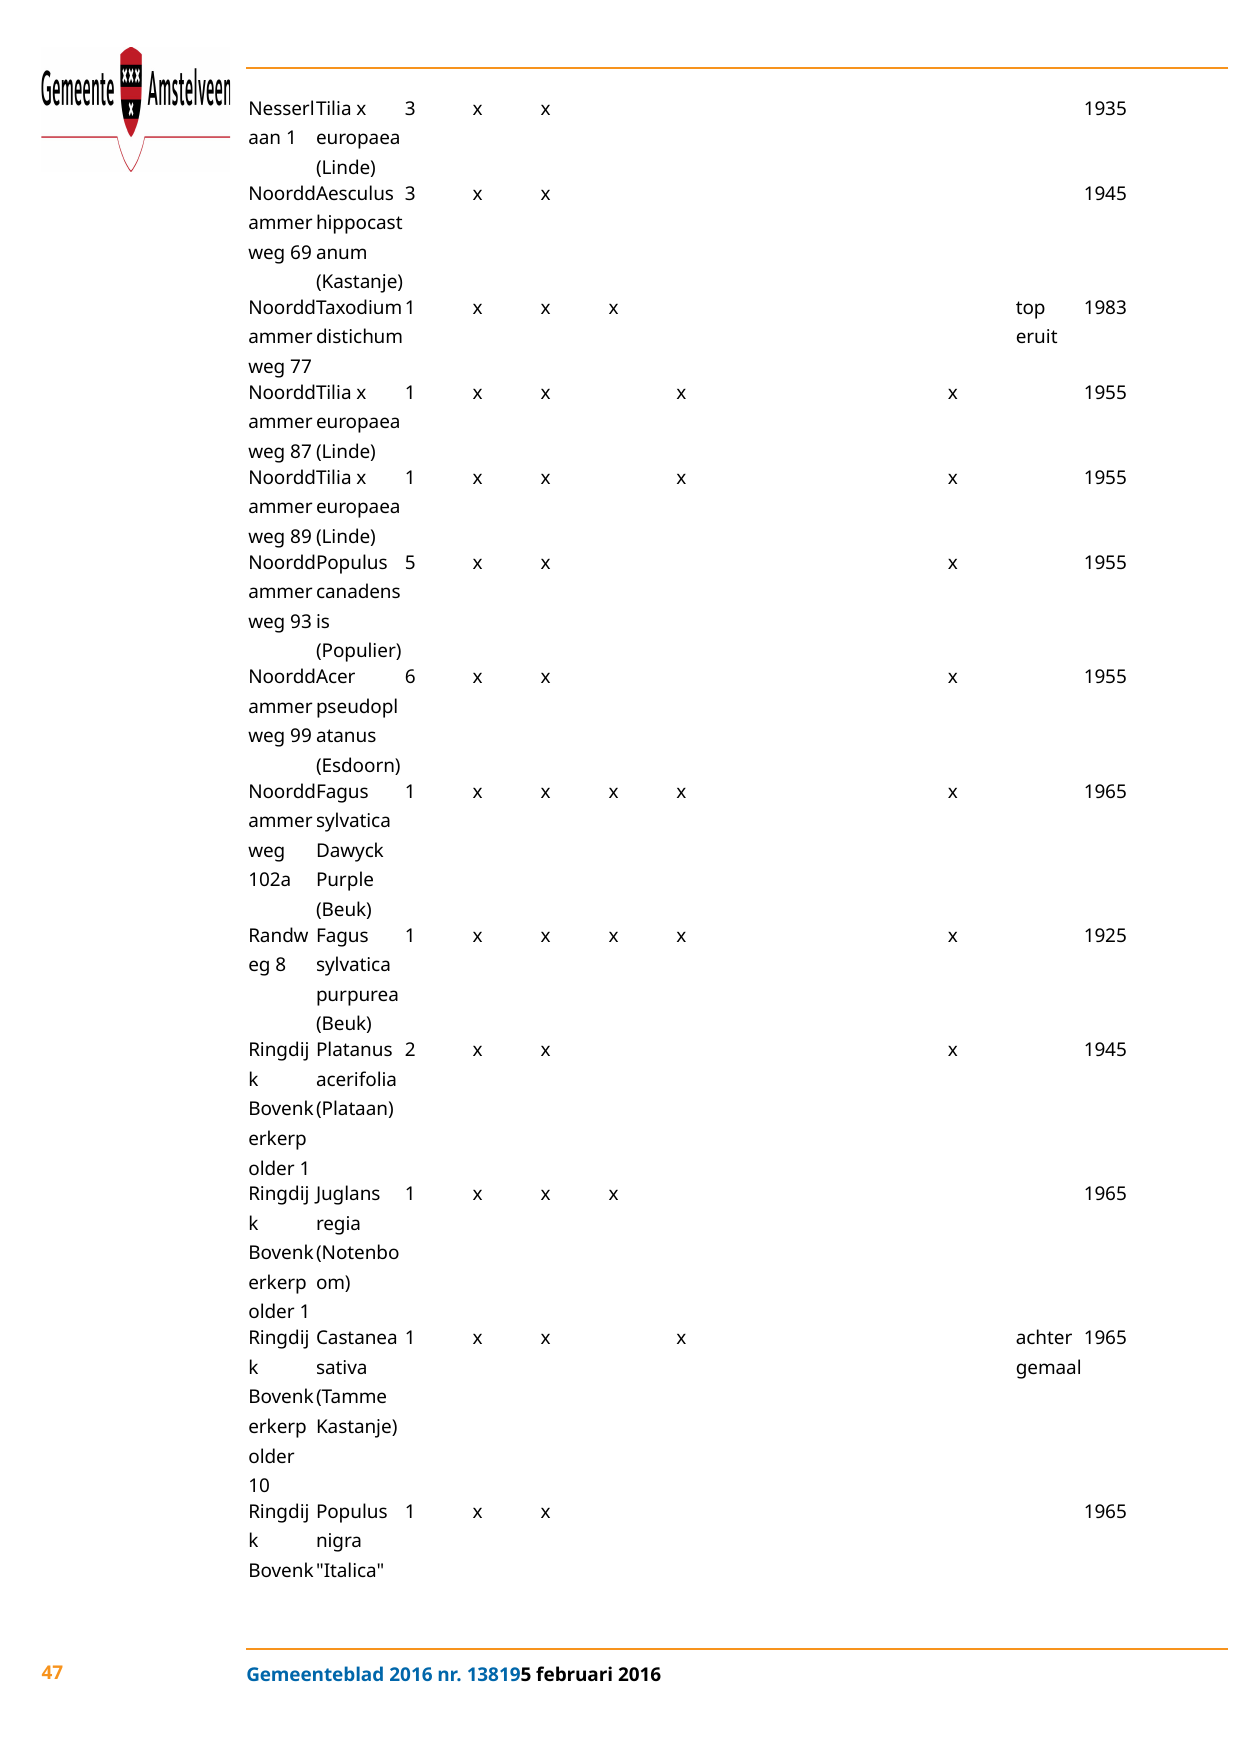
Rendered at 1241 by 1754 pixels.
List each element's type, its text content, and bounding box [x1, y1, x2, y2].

table_cell x [473, 180, 540, 294]
table_cell 1965 [1084, 1498, 1152, 1583]
table_cell [608, 379, 676, 464]
table_cell Populus canadensis (Populier) [316, 549, 404, 663]
table_cell Fagus sylvatica purpurea (Beuk) [316, 922, 404, 1036]
table_cell [948, 1180, 1016, 1324]
table_cell Fagus sylvatica Dawyck Purple (Beuk) [316, 778, 404, 922]
table_cell x [473, 294, 540, 379]
table_cell 1965 [1084, 1180, 1152, 1324]
table_cell [608, 180, 676, 294]
table_cell 1 [405, 379, 472, 464]
table_cell [744, 294, 812, 379]
table_cell [676, 294, 744, 379]
table_cell top eruit [1016, 294, 1083, 379]
table_cell Acer pseudoplatanus (Esdoorn) [316, 663, 404, 778]
table_cell [1016, 379, 1083, 464]
table_cell [608, 1498, 676, 1583]
table_cell [608, 663, 676, 778]
table_cell Ringdijk Bovenkerkerpolder 1 [248, 1180, 316, 1324]
table_cell [1016, 464, 1083, 549]
table_cell 3 [405, 180, 472, 294]
table_cell Noorddammerweg 69 [248, 180, 316, 294]
table_cell x [473, 549, 540, 663]
table_cell x [540, 922, 608, 1036]
table_cell [676, 663, 744, 778]
table_cell [948, 1325, 1016, 1498]
table_cell x [948, 778, 1016, 922]
table_cell 1 [405, 1325, 472, 1498]
table_cell [608, 1325, 676, 1498]
table_cell [1016, 180, 1083, 294]
table_cell [744, 1036, 812, 1180]
table_cell 1955 [1084, 663, 1152, 778]
table_cell [812, 778, 880, 922]
table_cell [1016, 922, 1083, 1036]
table_cell [812, 379, 880, 464]
table_cell [948, 95, 1016, 180]
table_cell Platanus acerifolia (Plataan) [316, 1036, 404, 1180]
table_cell [608, 95, 676, 180]
table_cell [1016, 1498, 1083, 1583]
table_cell [812, 294, 880, 379]
table_cell 1965 [1084, 778, 1152, 922]
table_cell Noorddammerweg 77 [248, 294, 316, 379]
table_cell 2 [405, 1036, 472, 1180]
table_cell [744, 379, 812, 464]
table_cell x [948, 1036, 1016, 1180]
table_cell [948, 180, 1016, 294]
table_cell x [473, 379, 540, 464]
table_cell x [473, 663, 540, 778]
table_cell [880, 922, 948, 1036]
table_cell [744, 95, 812, 180]
table_cell [1016, 549, 1083, 663]
table_cell x [540, 1325, 608, 1498]
table_cell [744, 1180, 812, 1324]
table_cell x [948, 549, 1016, 663]
table_cell 3 [405, 95, 472, 180]
table_cell [744, 663, 812, 778]
table_cell 1955 [1084, 549, 1152, 663]
table_cell x [540, 1036, 608, 1180]
table_cell x [540, 180, 608, 294]
table_cell 1 [405, 294, 472, 379]
table_cell 1965 [1084, 1325, 1152, 1498]
table_cell Noorddammerweg 87 [248, 379, 316, 464]
table_cell Castanea sativa (Tamme Kastanje) [316, 1325, 404, 1498]
table_cell achter gemaal [1016, 1325, 1083, 1498]
table_cell Noorddammerweg 89 [248, 464, 316, 549]
table_cell [880, 1325, 948, 1498]
table_cell [812, 1498, 880, 1583]
table_cell x [540, 95, 608, 180]
table_cell [812, 464, 880, 549]
table_cell [948, 1498, 1016, 1583]
table_cell 1 [405, 778, 472, 922]
table_cell 1955 [1084, 464, 1152, 549]
table_cell x [676, 778, 744, 922]
table_cell Tilia x europaea (Linde) [316, 464, 404, 549]
table_cell 1 [405, 1180, 472, 1324]
table_cell [880, 464, 948, 549]
table_cell [1016, 95, 1083, 180]
table_cell [744, 1325, 812, 1498]
table_cell [744, 180, 812, 294]
table_cell x [473, 1180, 540, 1324]
table_cell [676, 1180, 744, 1324]
table_cell Ringdijk Bovenkerkerpolder 10 [248, 1325, 316, 1498]
table_cell x [473, 1325, 540, 1498]
table_cell [880, 1036, 948, 1180]
table_cell [676, 549, 744, 663]
table_cell [812, 180, 880, 294]
table_cell [812, 549, 880, 663]
table_cell Ringdijk Bovenk [248, 1498, 316, 1583]
table_cell Juglans regia (Notenboom) [316, 1180, 404, 1324]
table_cell x [540, 663, 608, 778]
table_cell x [948, 922, 1016, 1036]
table_cell x [540, 464, 608, 549]
table_cell x [676, 922, 744, 1036]
table_cell [880, 95, 948, 180]
table_cell Tilia x europaea (Linde) [316, 379, 404, 464]
table_cell [744, 1498, 812, 1583]
table_cell Noorddammerweg 102a [248, 778, 316, 922]
table_cell [676, 95, 744, 180]
table_cell [744, 549, 812, 663]
table_cell x [676, 464, 744, 549]
table_cell 5 [405, 549, 472, 663]
table_cell 1 [405, 922, 472, 1036]
table_cell 6 [405, 663, 472, 778]
table_cell 1945 [1084, 1036, 1152, 1180]
table_cell x [948, 464, 1016, 549]
table_cell [880, 549, 948, 663]
table_cell [812, 922, 880, 1036]
table_cell [812, 1325, 880, 1498]
table_cell x [676, 379, 744, 464]
table_cell [880, 778, 948, 922]
table_cell Ringdijk Bovenkerkerpolder 1 [248, 1036, 316, 1180]
table_cell x [473, 922, 540, 1036]
table_cell x [473, 1036, 540, 1180]
table_cell 1983 [1084, 294, 1152, 379]
table_cell 1935 [1084, 95, 1152, 180]
table_cell Randweg 8 [248, 922, 316, 1036]
table_cell [676, 180, 744, 294]
table_cell x [948, 379, 1016, 464]
table_cell [880, 1180, 948, 1324]
table_cell [880, 663, 948, 778]
table_cell [608, 549, 676, 663]
table_cell x [608, 1180, 676, 1324]
table_cell [1016, 1180, 1083, 1324]
table_cell Noorddammerweg 99 [248, 663, 316, 778]
table_cell [676, 1498, 744, 1583]
table_cell [812, 663, 880, 778]
table_cell [948, 294, 1016, 379]
table_cell x [608, 294, 676, 379]
table_cell [880, 379, 948, 464]
table_cell 1945 [1084, 180, 1152, 294]
table_cell x [473, 95, 540, 180]
table_cell x [608, 778, 676, 922]
table_cell x [473, 778, 540, 922]
table_cell x [540, 294, 608, 379]
table_cell 1955 [1084, 379, 1152, 464]
table_cell [608, 1036, 676, 1180]
table_cell Nesserlaan 1 [248, 95, 316, 180]
table_cell Taxodium distichum [316, 294, 404, 379]
table_cell x [676, 1325, 744, 1498]
table_cell x [948, 663, 1016, 778]
table_cell Populus nigra "Italica" [316, 1498, 404, 1583]
table_cell [744, 778, 812, 922]
table_cell x [540, 1498, 608, 1583]
table_cell x [473, 464, 540, 549]
table_cell [744, 922, 812, 1036]
table_cell Noorddammerweg 93 [248, 549, 316, 663]
table_cell [812, 1180, 880, 1324]
table_cell x [540, 379, 608, 464]
table_cell x [540, 549, 608, 663]
table_cell x [608, 922, 676, 1036]
table_cell Aesculus hippocastanum (Kastanje) [316, 180, 404, 294]
table_cell [812, 1036, 880, 1180]
table_cell [608, 464, 676, 549]
table_cell 1 [405, 1498, 472, 1583]
picture [41, 47, 231, 172]
table_cell [676, 1036, 744, 1180]
table_cell 1925 [1084, 922, 1152, 1036]
table_cell [1016, 1036, 1083, 1180]
table_cell x [540, 778, 608, 922]
table_cell [880, 294, 948, 379]
table_cell [744, 464, 812, 549]
table_cell x [473, 1498, 540, 1583]
table_cell x [540, 1180, 608, 1324]
table_cell [812, 95, 880, 180]
table_cell [1016, 663, 1083, 778]
table_cell [880, 180, 948, 294]
table_cell Tilia x europaea (Linde) [316, 95, 404, 180]
table_cell [1016, 778, 1083, 922]
table_cell 1 [405, 464, 472, 549]
table_cell [880, 1498, 948, 1583]
